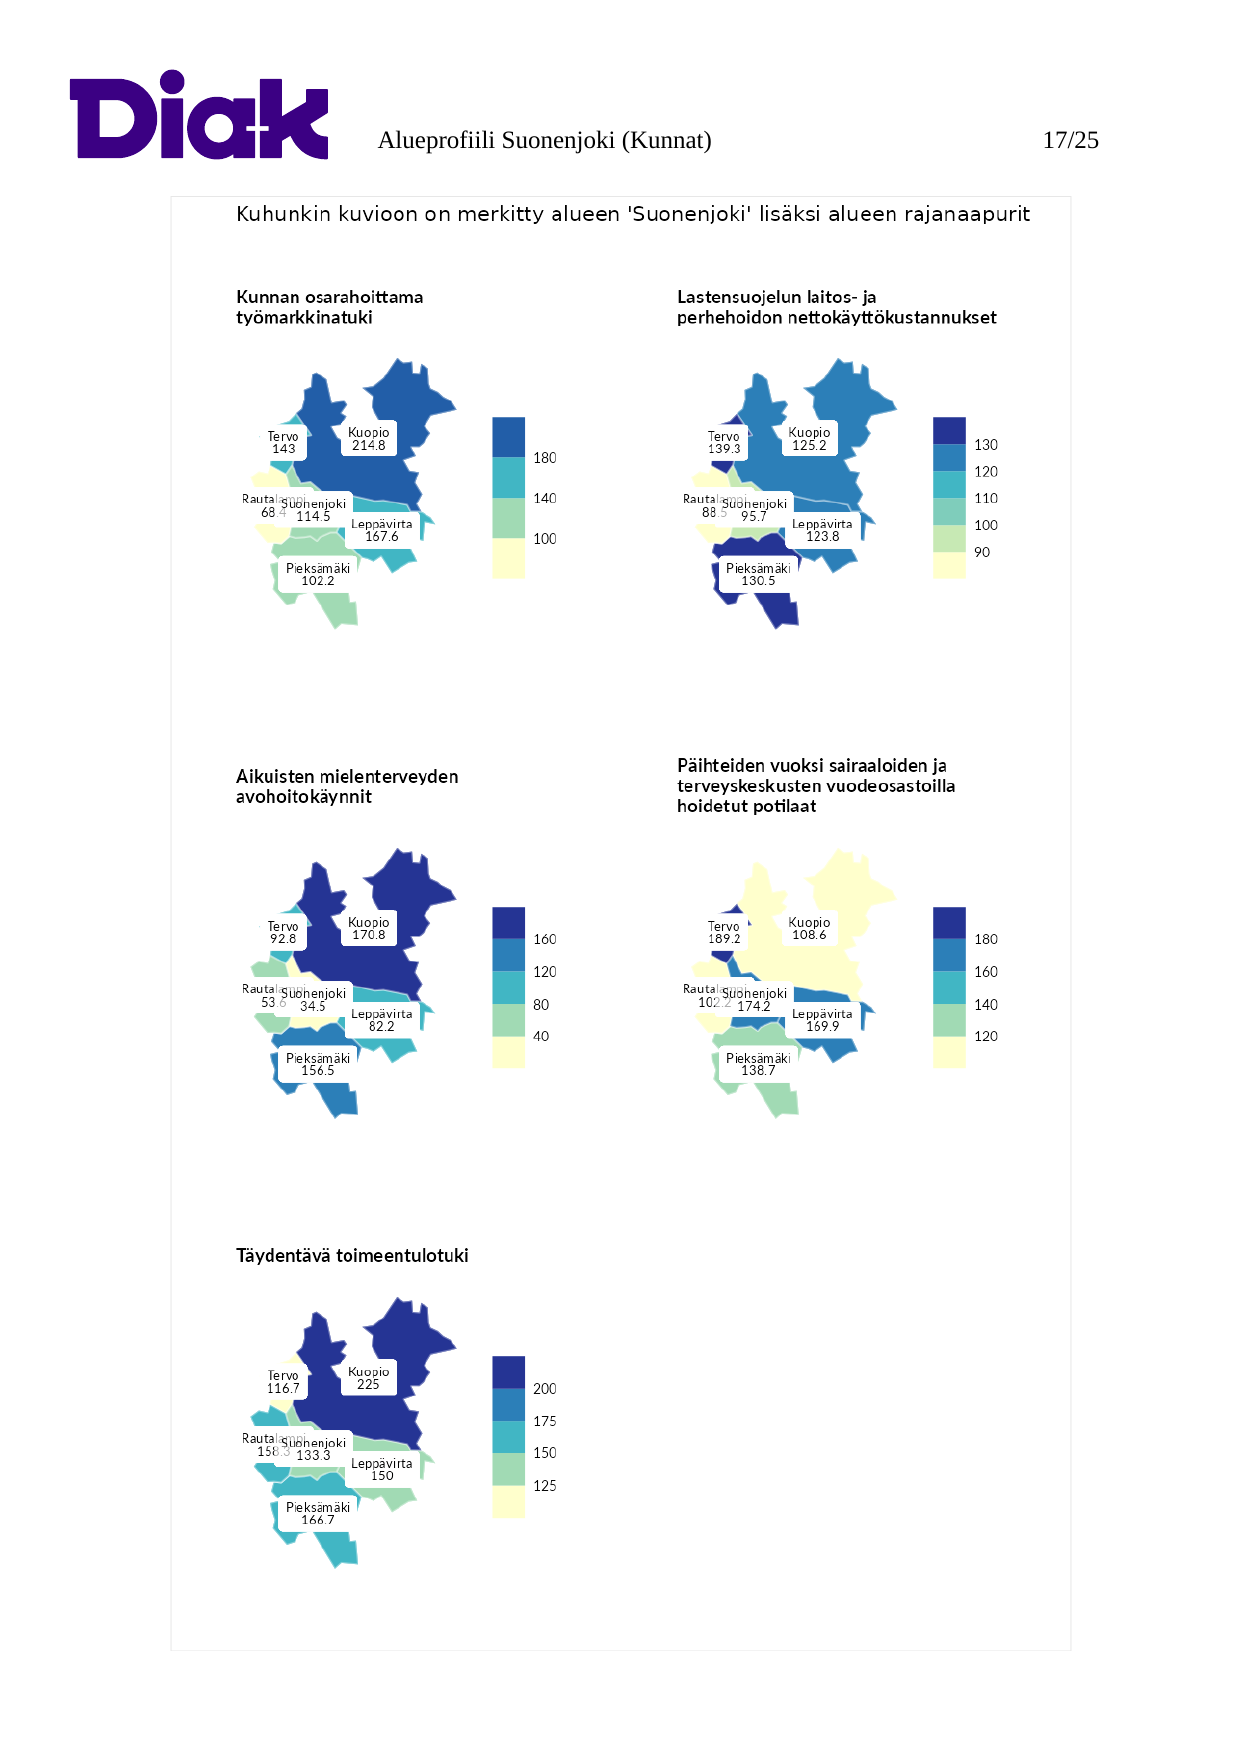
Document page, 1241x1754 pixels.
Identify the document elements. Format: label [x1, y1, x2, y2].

picture [61, 196, 1179, 1651]
